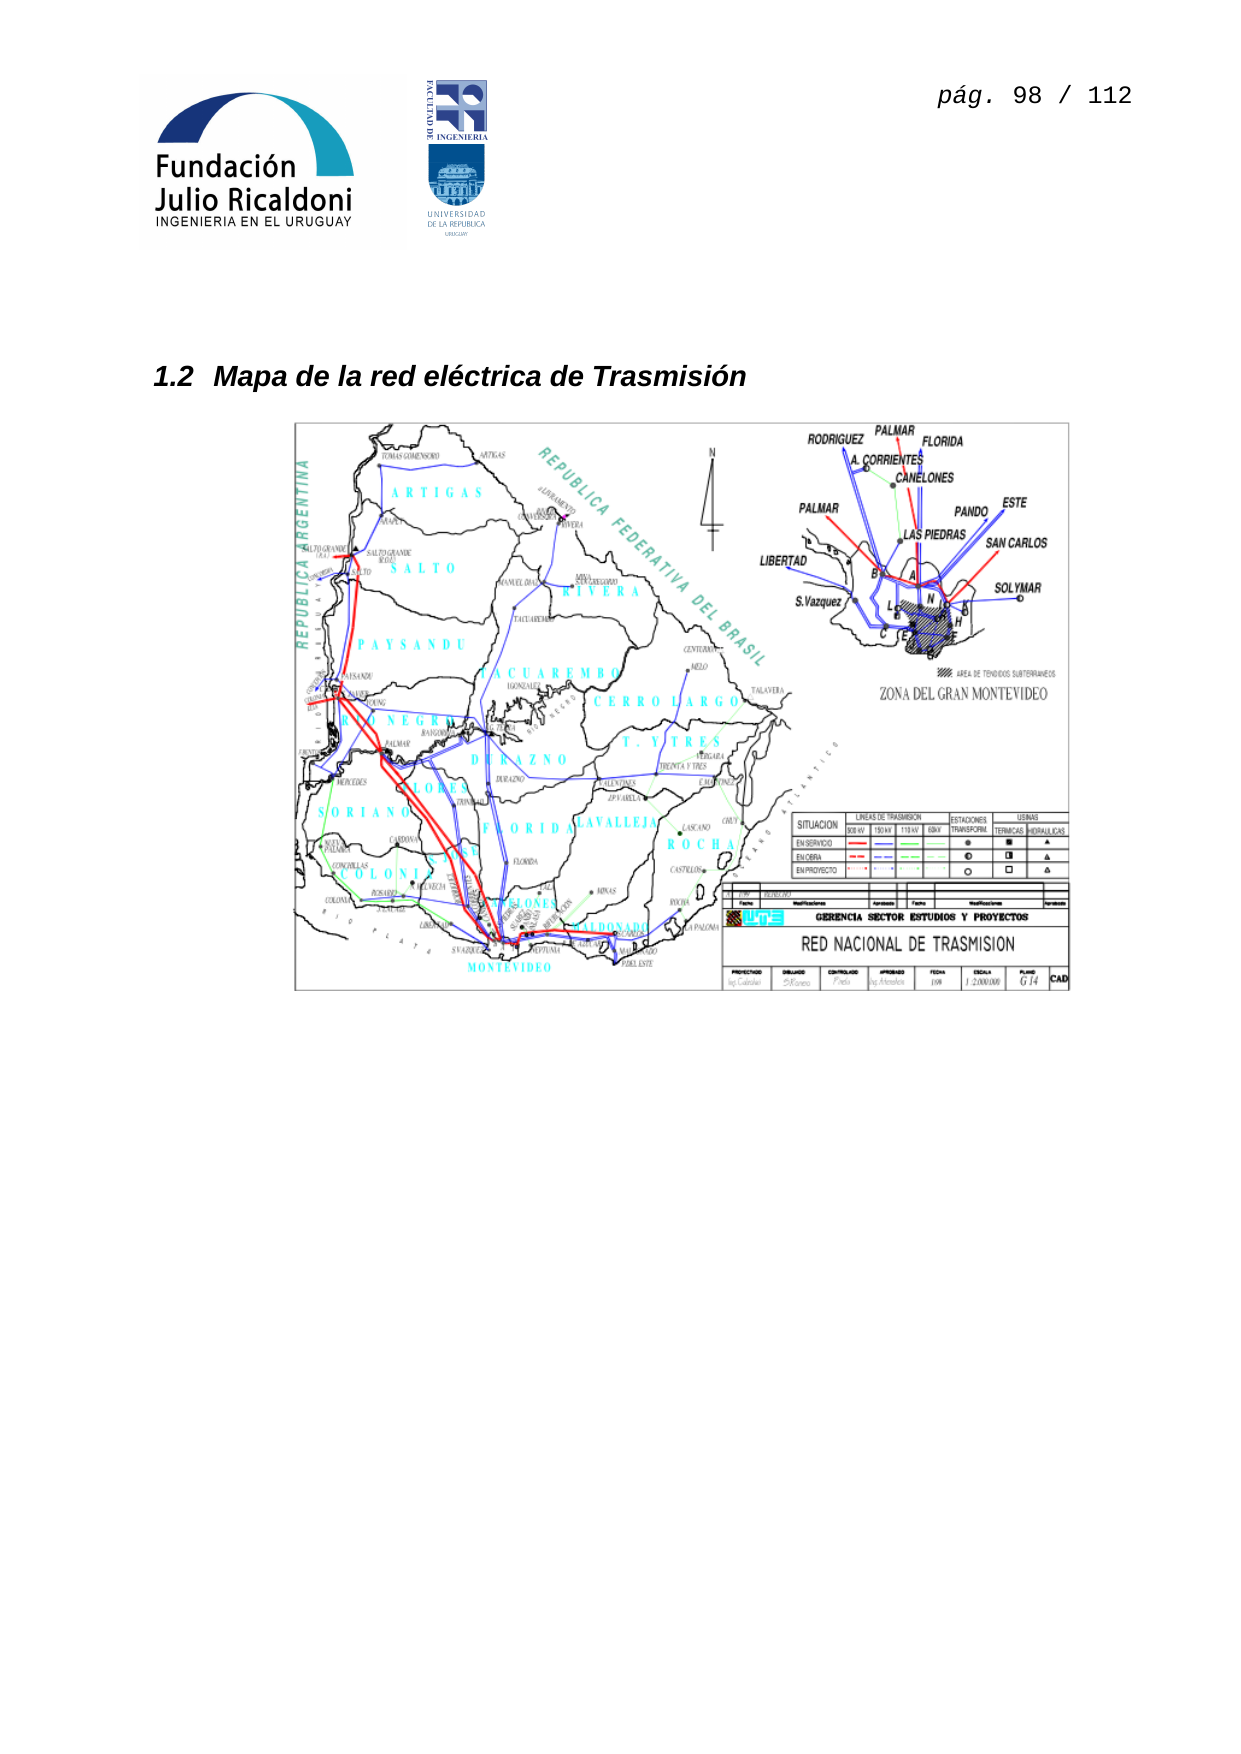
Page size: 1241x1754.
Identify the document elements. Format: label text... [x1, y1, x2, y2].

picture [427, 80, 488, 140]
picture [428, 144, 485, 236]
subtitle Mapa de la red eléctrica de Trasmisión [153, 359, 1139, 393]
picture [291, 419, 1079, 991]
picture [139, 74, 407, 250]
